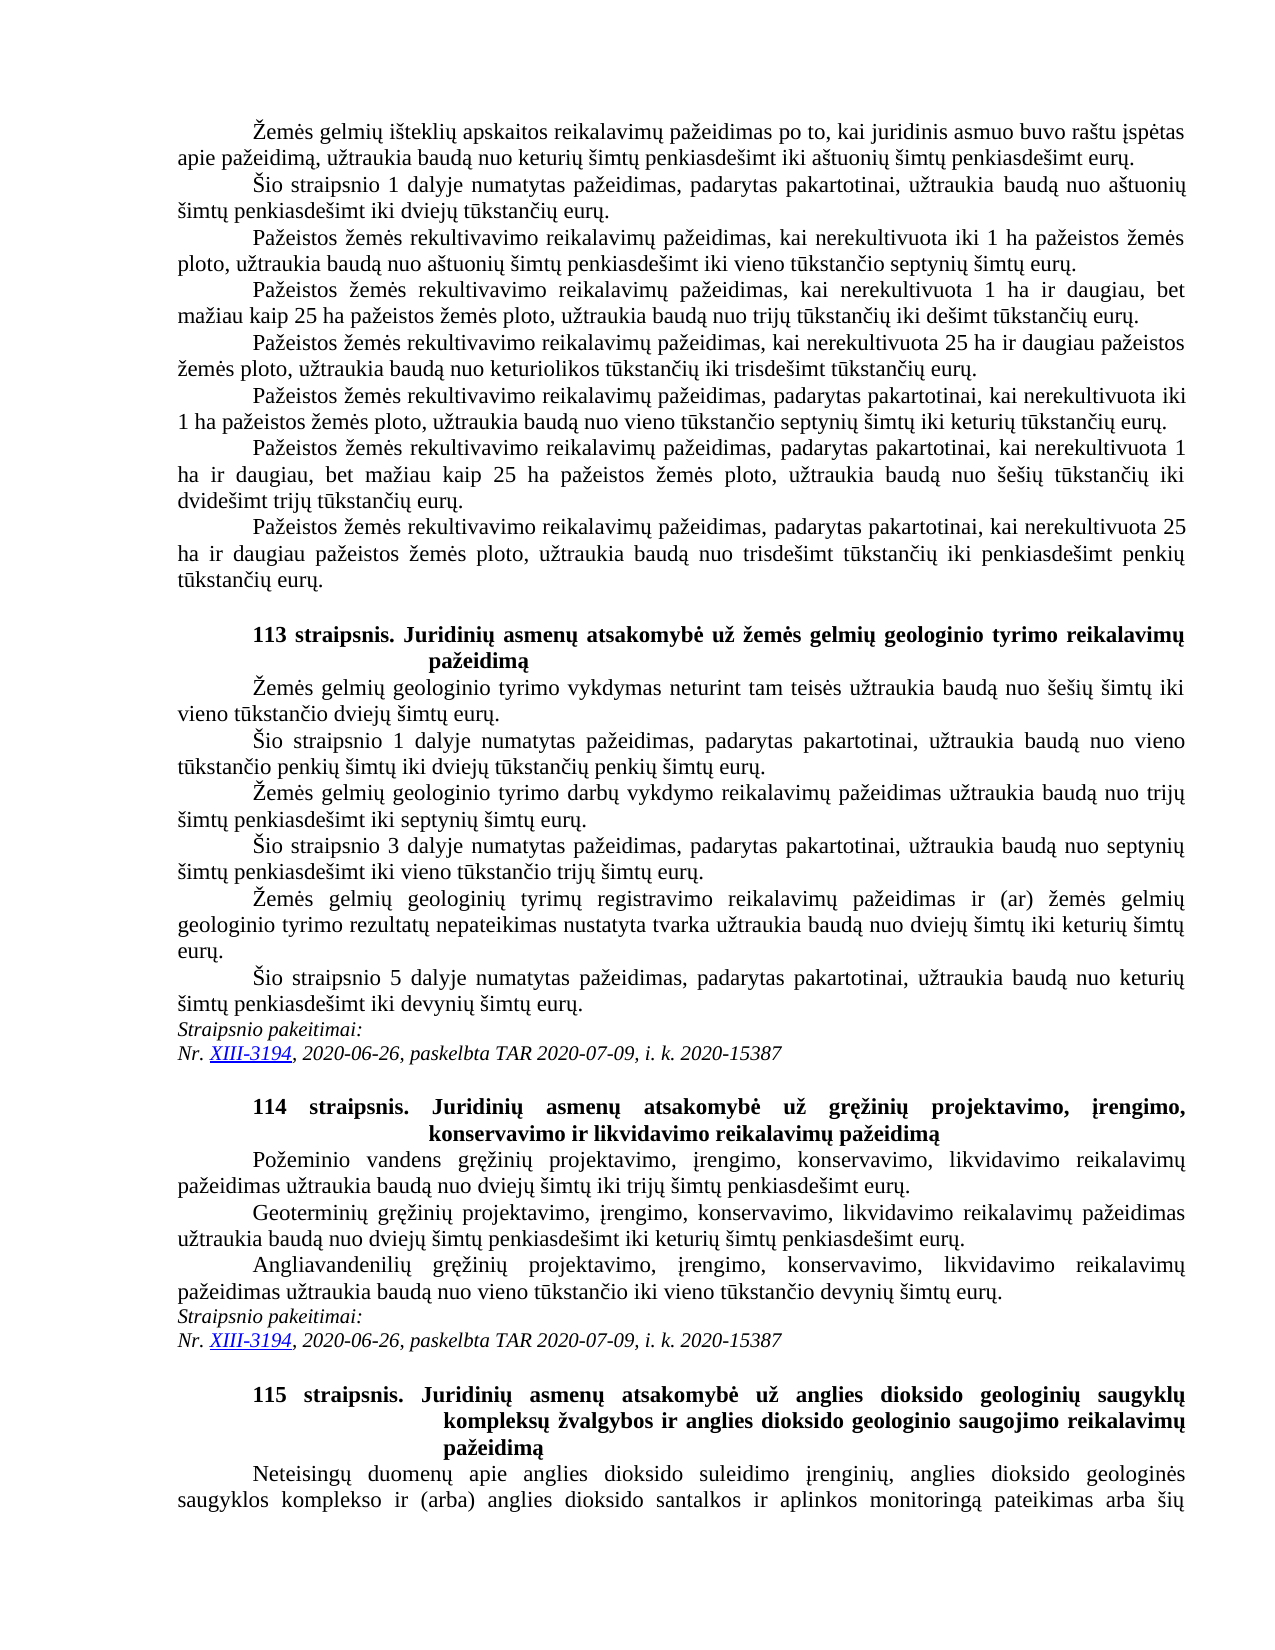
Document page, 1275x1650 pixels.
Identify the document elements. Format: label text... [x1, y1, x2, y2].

text Pažeistos žemės rekultivavimo reikalavimų pažeidimas, padarytas pakartotinai, kai nerekultivuota 25 ha ir daugiau pažeistos žemės ploto, užtraukia baudą nuo trisdešimt tūkstančių iki penkiasdešimt penkių tūkstančių eurų. [177, 513, 1186, 592]
text 114 straipsnis. Juridinių asmenų atsakomybė už gręžinių projektavimo, įrengimo, konservavimo ir likvidavimo reikalavimų pažeidimą [252, 1093, 1186, 1146]
text Angliavandenilių gręžinių projektavimo, įrengimo, konservavimo, likvidavimo reikalavimų pažeidimas užtraukia baudą nuo vieno tūkstančio iki vieno tūkstančio devynių šimtų eurų. [177, 1252, 1186, 1304]
text Pažeistos žemės rekultivavimo reikalavimų pažeidimas, kai nerekultivuota iki 1 ha pažeistos žemės ploto, užtraukia baudą nuo aštuonių šimtų penkiasdešimt iki vieno tūkstančio septynių šimtų eurų. [177, 223, 1186, 276]
text Nr. XIII-3194, 2020-06-26, paskelbta TAR 2020-07-09, i. k. 2020-15387 [177, 1328, 1186, 1352]
text Nr. XIII-3194, 2020-06-26, paskelbta TAR 2020-07-09, i. k. 2020-15387 [177, 1041, 1186, 1065]
text Žemės gelmių geologinių tyrimų registravimo reikalavimų pažeidimas ir (ar) žemės gelmių geologinio tyrimo rezultatų nepateikimas nustatyta tvarka užtraukia baudą nuo dviejų šimtų iki keturių šimtų eurų. [177, 885, 1186, 964]
text Pažeistos žemės rekultivavimo reikalavimų pažeidimas, kai nerekultivuota 25 ha ir daugiau pažeistos žemės ploto, užtraukia baudą nuo keturiolikos tūkstančių iki trisdešimt tūkstančių eurų. [177, 329, 1186, 382]
text Geoterminių gręžinių projektavimo, įrengimo, konservavimo, likvidavimo reikalavimų pažeidimas užtraukia baudą nuo dviejų šimtų penkiasdešimt iki keturių šimtų penkiasdešimt eurų. [177, 1199, 1186, 1252]
text Pažeistos žemės rekultivavimo reikalavimų pažeidimas, padarytas pakartotinai, kai nerekultivuota iki 1 ha pažeistos žemės ploto, užtraukia baudą nuo vieno tūkstančio septynių šimtų iki keturių tūkstančių eurų. [177, 382, 1186, 434]
text Pažeistos žemės rekultivavimo reikalavimų pažeidimas, kai nerekultivuota 1 ha ir daugiau, bet mažiau kaip 25 ha pažeistos žemės ploto, užtraukia baudą nuo trijų tūkstančių iki dešimt tūkstančių eurų. [177, 276, 1186, 329]
text Straipsnio pakeitimai: [177, 1017, 1186, 1041]
text Žemės gelmių geologinio tyrimo vykdymas neturint tam teisės užtraukia baudą nuo šešių šimtų iki vieno tūkstančio dviejų šimtų eurų. [177, 674, 1186, 727]
text Šio straipsnio 1 dalyje numatytas pažeidimas, padarytas pakartotinai, užtraukia baudą nuo vieno tūkstančio penkių šimtų iki dviejų tūkstančių penkių šimtų eurų. [177, 727, 1186, 779]
text Žemės gelmių išteklių apskaitos reikalavimų pažeidimas po to, kai juridinis asmuo buvo raštu įspėtas apie pažeidimą, užtraukia baudą nuo keturių šimtų penkiasdešimt iki aštuonių šimtų penkiasdešimt eurų. [177, 118, 1186, 171]
text Straipsnio pakeitimai: [177, 1304, 1186, 1328]
text 115 straipsnis. Juridinių asmenų atsakomybė už anglies dioksido geologinių saugyklų kompleksų žvalgybos ir anglies dioksido geologinio saugojimo reikalavimų pažeidimą [252, 1381, 1186, 1460]
text Pažeistos žemės rekultivavimo reikalavimų pažeidimas, padarytas pakartotinai, kai nerekultivuota 1 ha ir daugiau, bet mažiau kaip 25 ha pažeistos žemės ploto, užtraukia baudą nuo šešių tūkstančių iki dvidešimt trijų tūkstančių eurų. [177, 434, 1186, 513]
text Šio straipsnio 3 dalyje numatytas pažeidimas, padarytas pakartotinai, užtraukia baudą nuo septynių šimtų penkiasdešimt iki vieno tūkstančio trijų šimtų eurų. [177, 832, 1186, 885]
text 113 straipsnis. Juridinių asmenų atsakomybė už žemės gelmių geologinio tyrimo reikalavimų pažeidimą [252, 621, 1186, 674]
text Požeminio vandens gręžinių projektavimo, įrengimo, konservavimo, likvidavimo reikalavimų pažeidimas užtraukia baudą nuo dviejų šimtų iki trijų šimtų penkiasdešimt eurų. [177, 1146, 1186, 1199]
text Žemės gelmių geologinio tyrimo darbų vykdymo reikalavimų pažeidimas užtraukia baudą nuo trijų šimtų penkiasdešimt iki septynių šimtų eurų. [177, 779, 1186, 832]
text Neteisingų duomenų apie anglies dioksido suleidimo įrenginių, anglies dioksido geologinės saugyklos komplekso ir (arba) anglies dioksido santalkos ir aplinkos monitoringą pateikimas arba šių [177, 1460, 1186, 1513]
text Šio straipsnio 5 dalyje numatytas pažeidimas, padarytas pakartotinai, užtraukia baudą nuo keturių šimtų penkiasdešimt iki devynių šimtų eurų. [177, 964, 1186, 1017]
text Šio straipsnio 1 dalyje numatytas pažeidimas, padarytas pakartotinai, užtraukia baudą nuo aštuonių šimtų penkiasdešimt iki dviejų tūkstančių eurų. [177, 171, 1186, 223]
